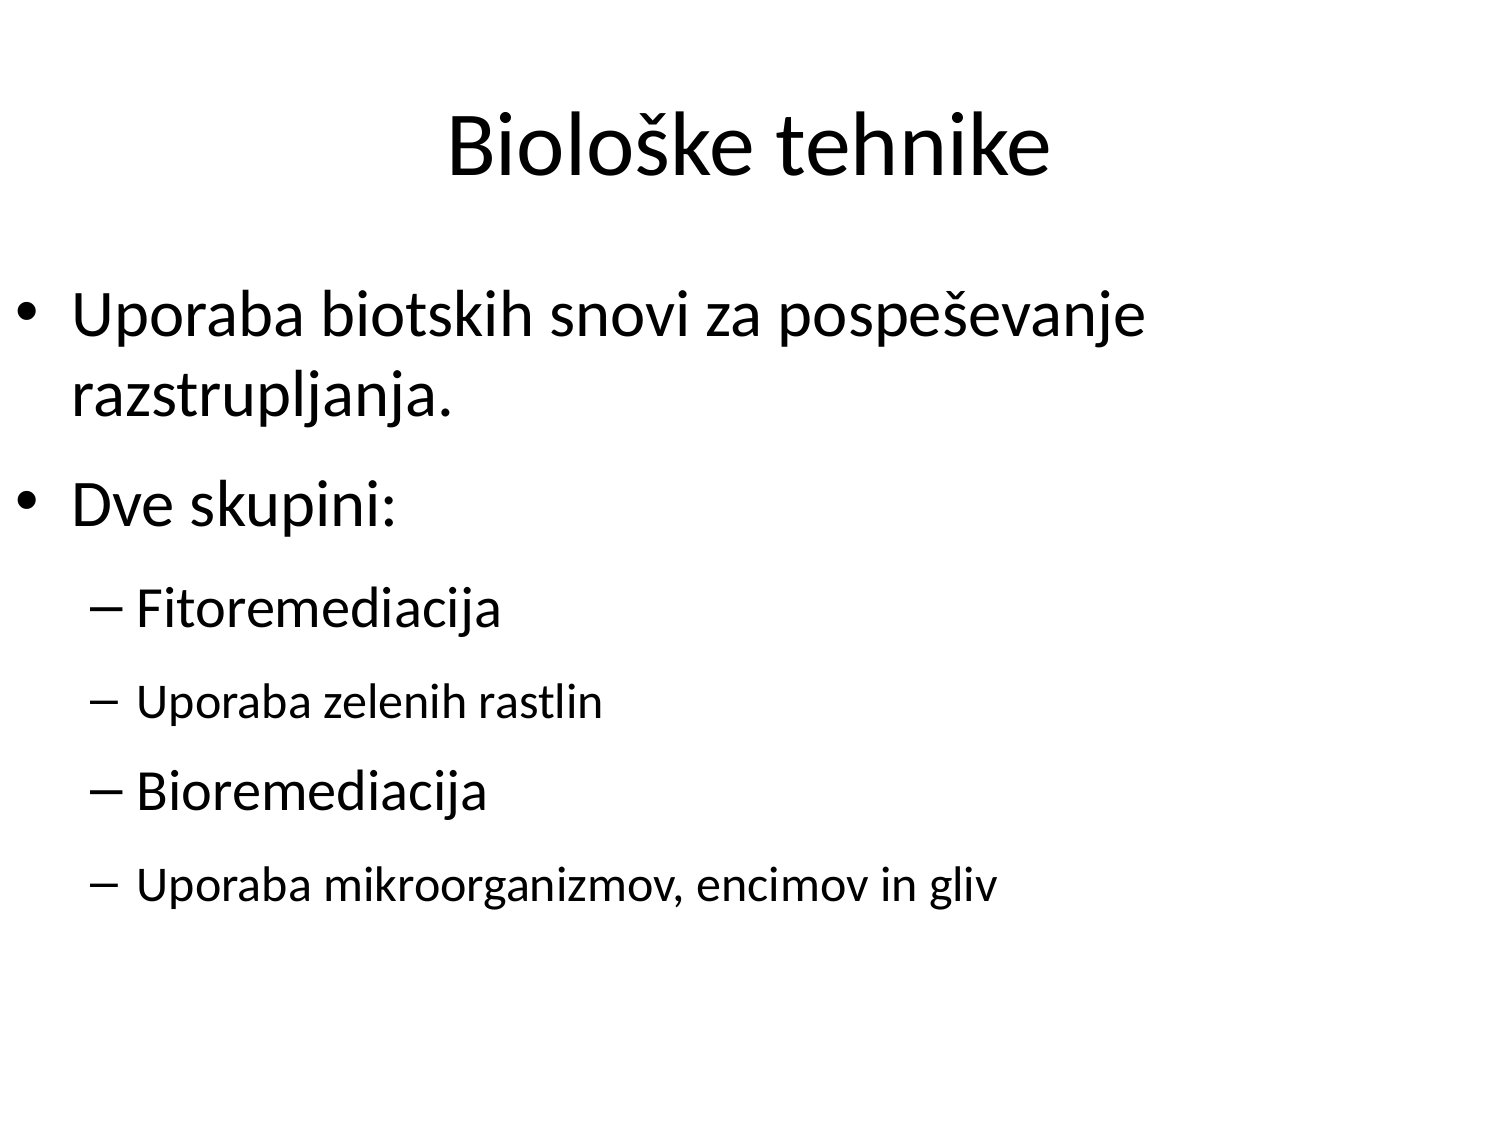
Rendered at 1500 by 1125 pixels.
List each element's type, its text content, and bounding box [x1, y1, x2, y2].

title Biološke tehnike [75, 45, 1425, 233]
list Uporaba biotskih snovi za pospeševanje razstrupljanja. Dve skupini: Fitoremediacija Uporaba zelenih rastlin Bioremediacija Uporaba mikroorganizmov, encimov in gliv [0, 262, 1500, 1005]
